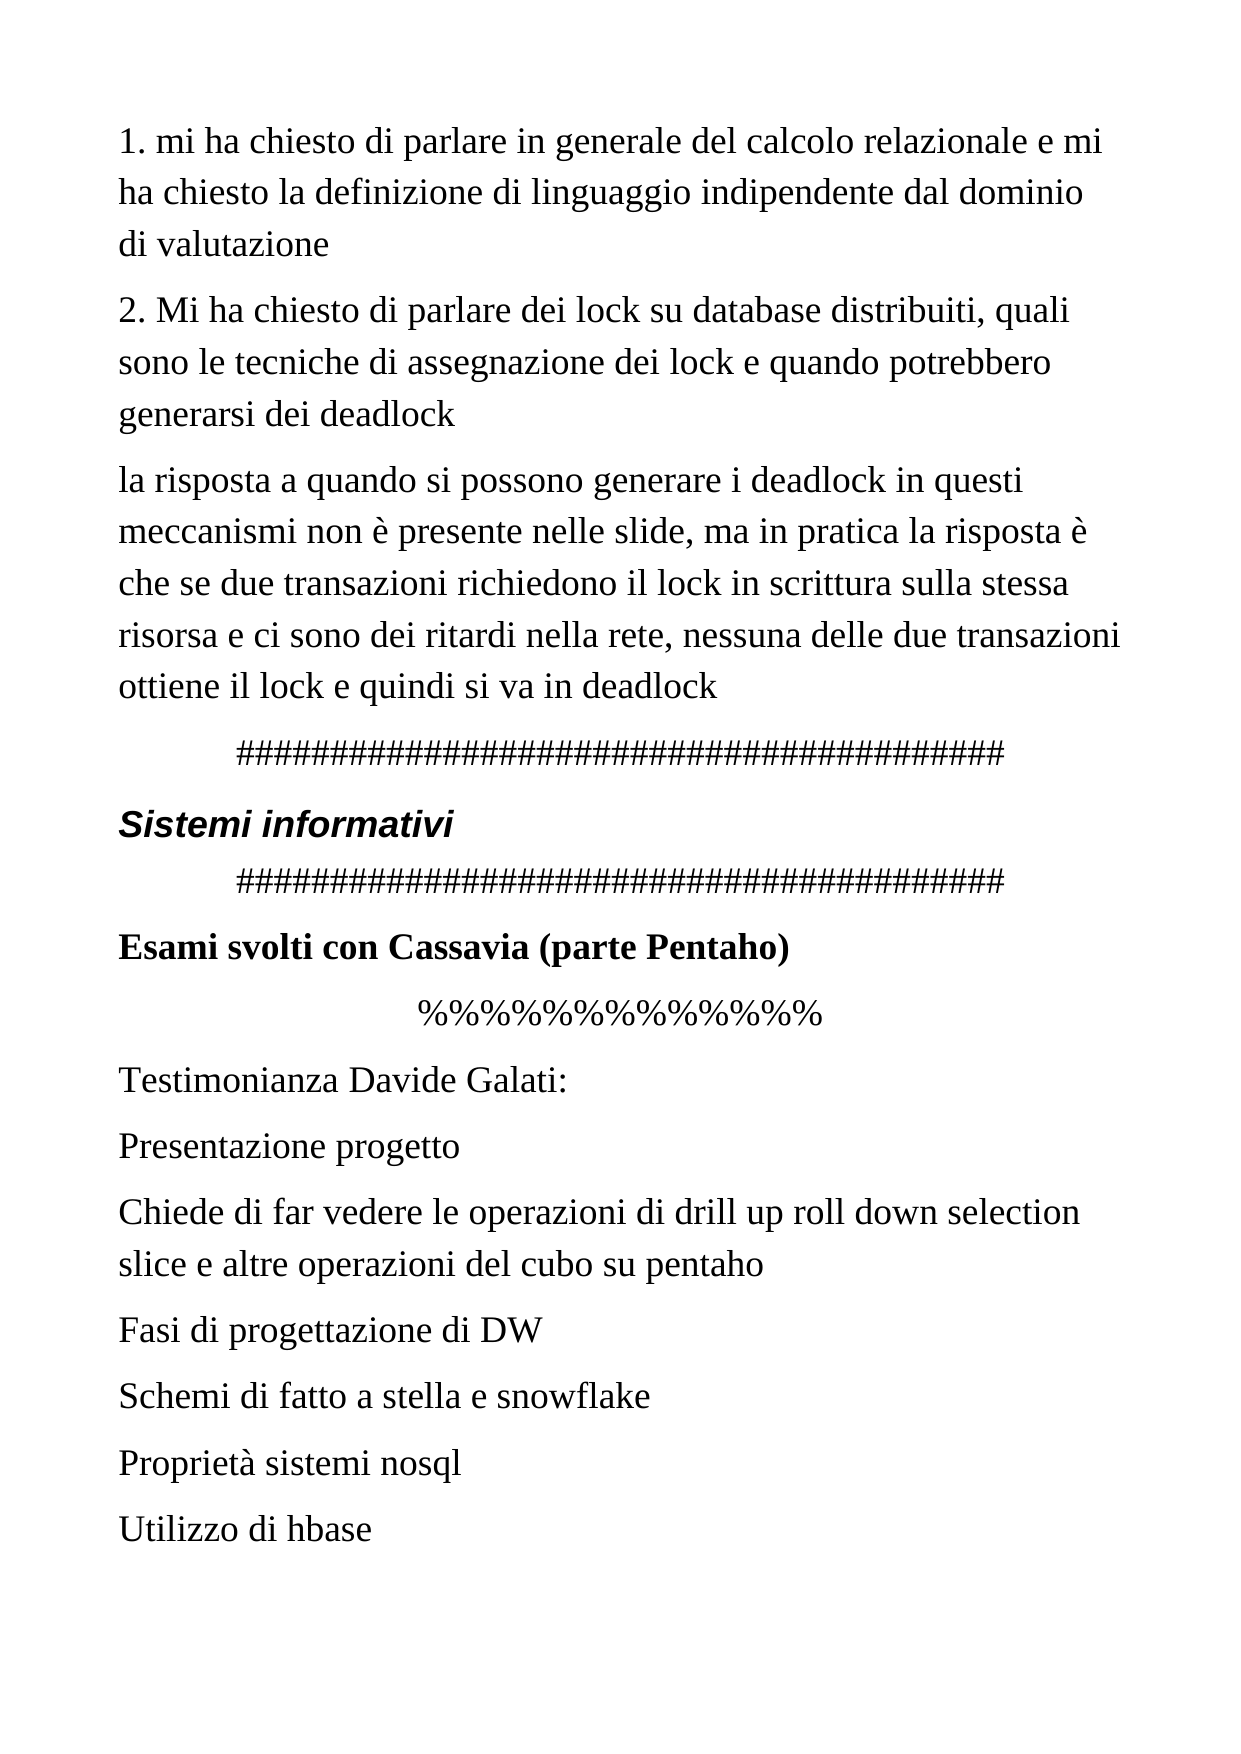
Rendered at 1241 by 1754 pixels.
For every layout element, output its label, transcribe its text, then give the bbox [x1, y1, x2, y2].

subtitle Fasi di progettazione di DW [118, 1307, 1122, 1351]
subtitle la risposta a quando si possono generare i deadlock in questi meccanismi non è presente nelle slide, ma in pratica la risposta è che se due transazioni richiedono il lock in scrittura sulla stessa risorsa e ci sono dei ritardi nella rete, nessuna delle due transazioni ottiene il lock e quindi si va in deadlock [118, 457, 1122, 707]
subtitle %%%%%%%%%%%%% [118, 991, 1122, 1034]
subtitle Sistemi informativi [118, 803, 1122, 846]
subtitle Chiede di far vedere le operazioni di drill up roll down selection slice e altre operazioni del cubo su pentaho [118, 1189, 1122, 1284]
subtitle ######################################### [118, 730, 1122, 773]
subtitle 2. Mi ha chiesto di parlare dei lock su database distribuiti, quali sono le tecniche di assegnazione dei lock e quando potrebbero generarsi dei deadlock [118, 288, 1122, 434]
subtitle Presentazione progetto [118, 1123, 1122, 1166]
text Esami svolti con Cassavia (parte Pentaho) [118, 924, 1122, 968]
subtitle Utilizzo di hbase [118, 1506, 1122, 1549]
subtitle Proprietà sistemi nosql [118, 1440, 1122, 1483]
subtitle Testimonianza Davide Galati: [118, 1057, 1122, 1100]
subtitle Schemi di fatto a stella e snowflake [118, 1374, 1122, 1417]
subtitle 1. mi ha chiesto di parlare in generale del calcolo relazionale e mi ha chiesto la definizione di linguaggio indipendente dal dominio di valutazione [118, 118, 1122, 264]
subtitle ######################################### [118, 858, 1122, 901]
